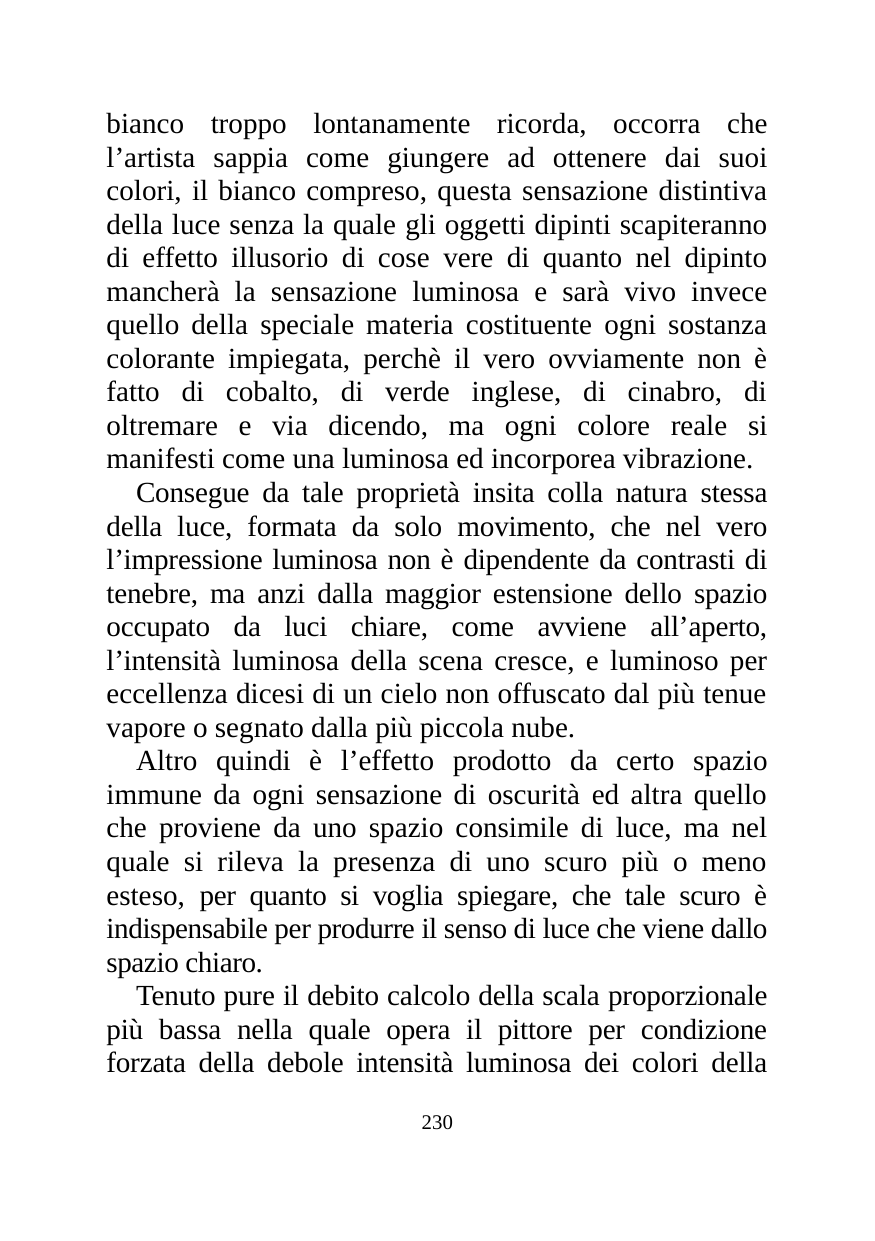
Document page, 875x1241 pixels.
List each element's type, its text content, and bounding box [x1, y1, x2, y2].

text Altro quindi è l’effetto prodotto da certo spazio immune da ogni sensazione di oscurità ed altra quello che proviene da uno spazio consimile di luce, ma nel quale si rileva la presenza di uno scuro più o meno esteso, per quanto si voglia spiegare, che tale scuro è indispensabile per produrre il senso di luce che viene dallo spazio chiaro. [106, 743, 768, 978]
text Consegue da tale proprietà insita colla natura stessa della luce, formata da solo movimento, che nel vero l’impressione luminosa non è dipendente da contrasti di tenebre, ma anzi dalla maggior estensione dello spazio occupato da luci chiare, come avviene all’aperto, l’intensità luminosa della scena cresce, e luminoso per eccellenza dicesi di un cielo non offuscato dal più tenue vapore o segnato dalla più piccola nube. [106, 475, 768, 743]
text Tenuto pure il debito calcolo della scala proporzionale più bassa nella quale opera il pittore per condizione forzata della debole intensità luminosa dei colori della [106, 978, 768, 1079]
text bianco troppo lontanamente ricorda, occorra che l’artista sappia come giungere ad ottenere dai suoi colori, il bianco compreso, questa sensazione distintiva della luce senza la quale gli oggetti dipinti scapiteranno di effetto illusorio di cose vere di quanto nel dipinto mancherà la sensazione luminosa e sarà vivo invece quello della speciale materia costituente ogni sostanza colorante impiegata, perchè il vero ovviamente non è fatto di cobalto, di verde inglese, di cinabro, di oltremare e via dicendo, ma ogni colore reale si manifesti come una luminosa ed incorporea vibrazione. [106, 106, 768, 475]
